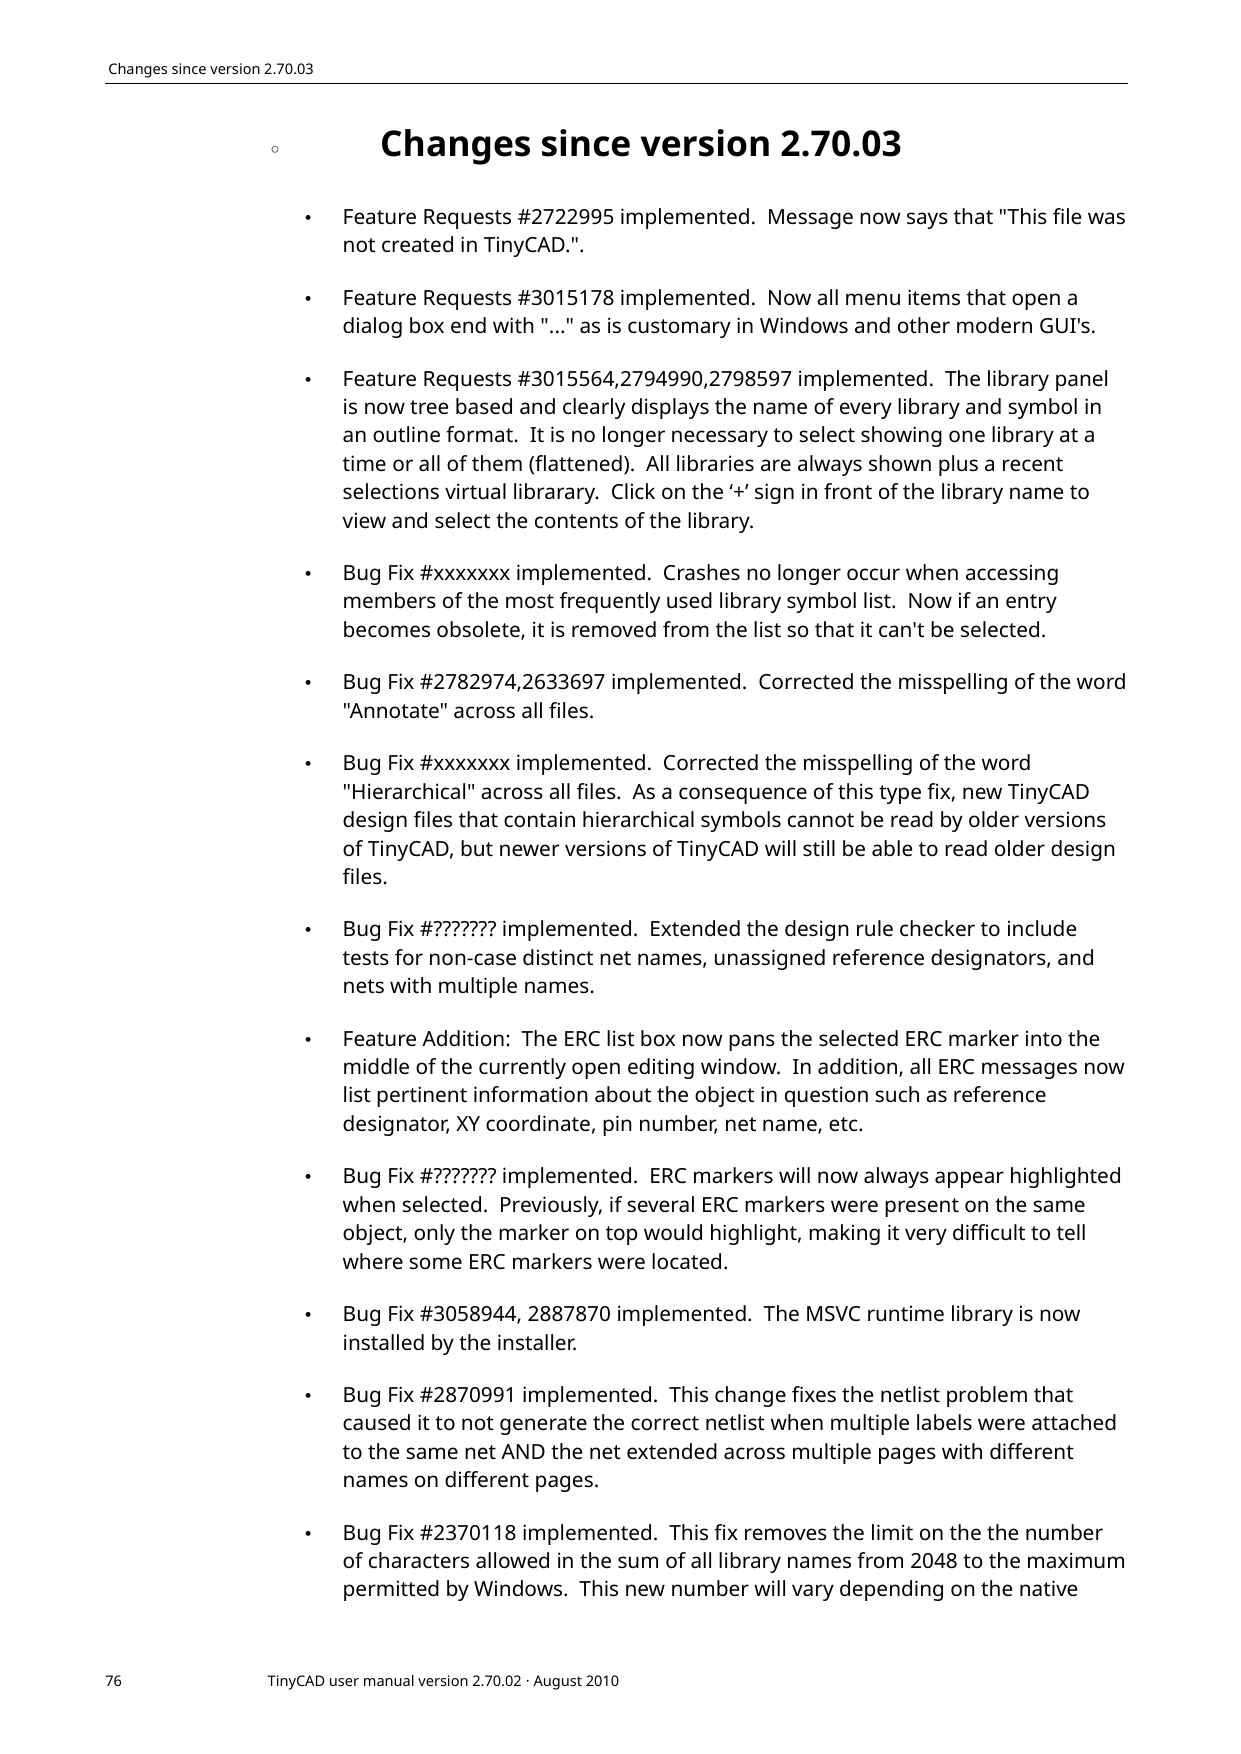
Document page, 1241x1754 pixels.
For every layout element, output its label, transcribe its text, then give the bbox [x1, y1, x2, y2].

list Bug Fix #3058944, 2887870 implemented. The MSVC runtime library is now installed by the installer. [305, 1299, 1128, 1356]
list Bug Fix #xxxxxxx implemented. Crashes no longer occur when accessing members of the most frequently used library symbol list. Now if an entry becomes obsolete, it is removed from the list so that it can't be selected. [305, 558, 1128, 643]
list Bug Fix #??????? implemented. ERC markers will now always appear highlighted when selected. Previously, if several ERC markers were present on the same object, only the marker on top would highlight, making it very difficult to tell where some ERC markers were located. [305, 1161, 1128, 1275]
subtitle Changes since version 2.70.03 [267, 118, 1128, 166]
list Feature Requests #3015564,2794990,2798597 implemented. The library panel is now tree based and clearly displays the name of every library and symbol in an outline format. It is no longer necessary to select showing one library at a time or all of them (flattened). All libraries are always shown plus a recent selections virtual librarary. Click on the ‘+’ sign in front of the library name to view and select the contents of the library. [305, 364, 1128, 534]
list Bug Fix #2870991 implemented. This change fixes the netlist problem that caused it to not generate the correct netlist when multiple labels were attached to the same net AND the net extended across multiple pages with different names on different pages. [305, 1380, 1128, 1494]
list Feature Requests #2722995 implemented. Message now says that "This file was not created in TinyCAD.". [305, 202, 1128, 259]
list Feature Addition: The ERC list box now pans the selected ERC marker into the middle of the currently open editing window. In addition, all ERC messages now list pertinent information about the object in question such as reference designator, XY coordinate, pin number, net name, etc. [305, 1024, 1128, 1137]
list Feature Requests #3015178 implemented. Now all menu items that open a dialog box end with "..." as is customary in Windows and other modern GUI's. [305, 283, 1128, 340]
list Bug Fix #2782974,2633697 implemented. Corrected the misspelling of the word "Annotate" across all files. [305, 667, 1128, 724]
list Bug Fix #??????? implemented. Extended the design rule checker to include tests for non-case distinct net names, unassigned reference designators, and nets with multiple names. [305, 914, 1128, 1000]
list Bug Fix #2370118 implemented. This fix removes the limit on the the number of characters allowed in the sum of all library names from 2048 to the maximum permitted by Windows. This new number will vary depending on the native [305, 1518, 1128, 1603]
list Bug Fix #xxxxxxx implemented. Corrected the misspelling of the word "Hierarchical" across all files. As a consequence of this type fix, new TinyCAD design files that contain hierarchical symbols cannot be read by older versions of TinyCAD, but newer versions of TinyCAD will still be able to read older design files. [305, 748, 1128, 891]
